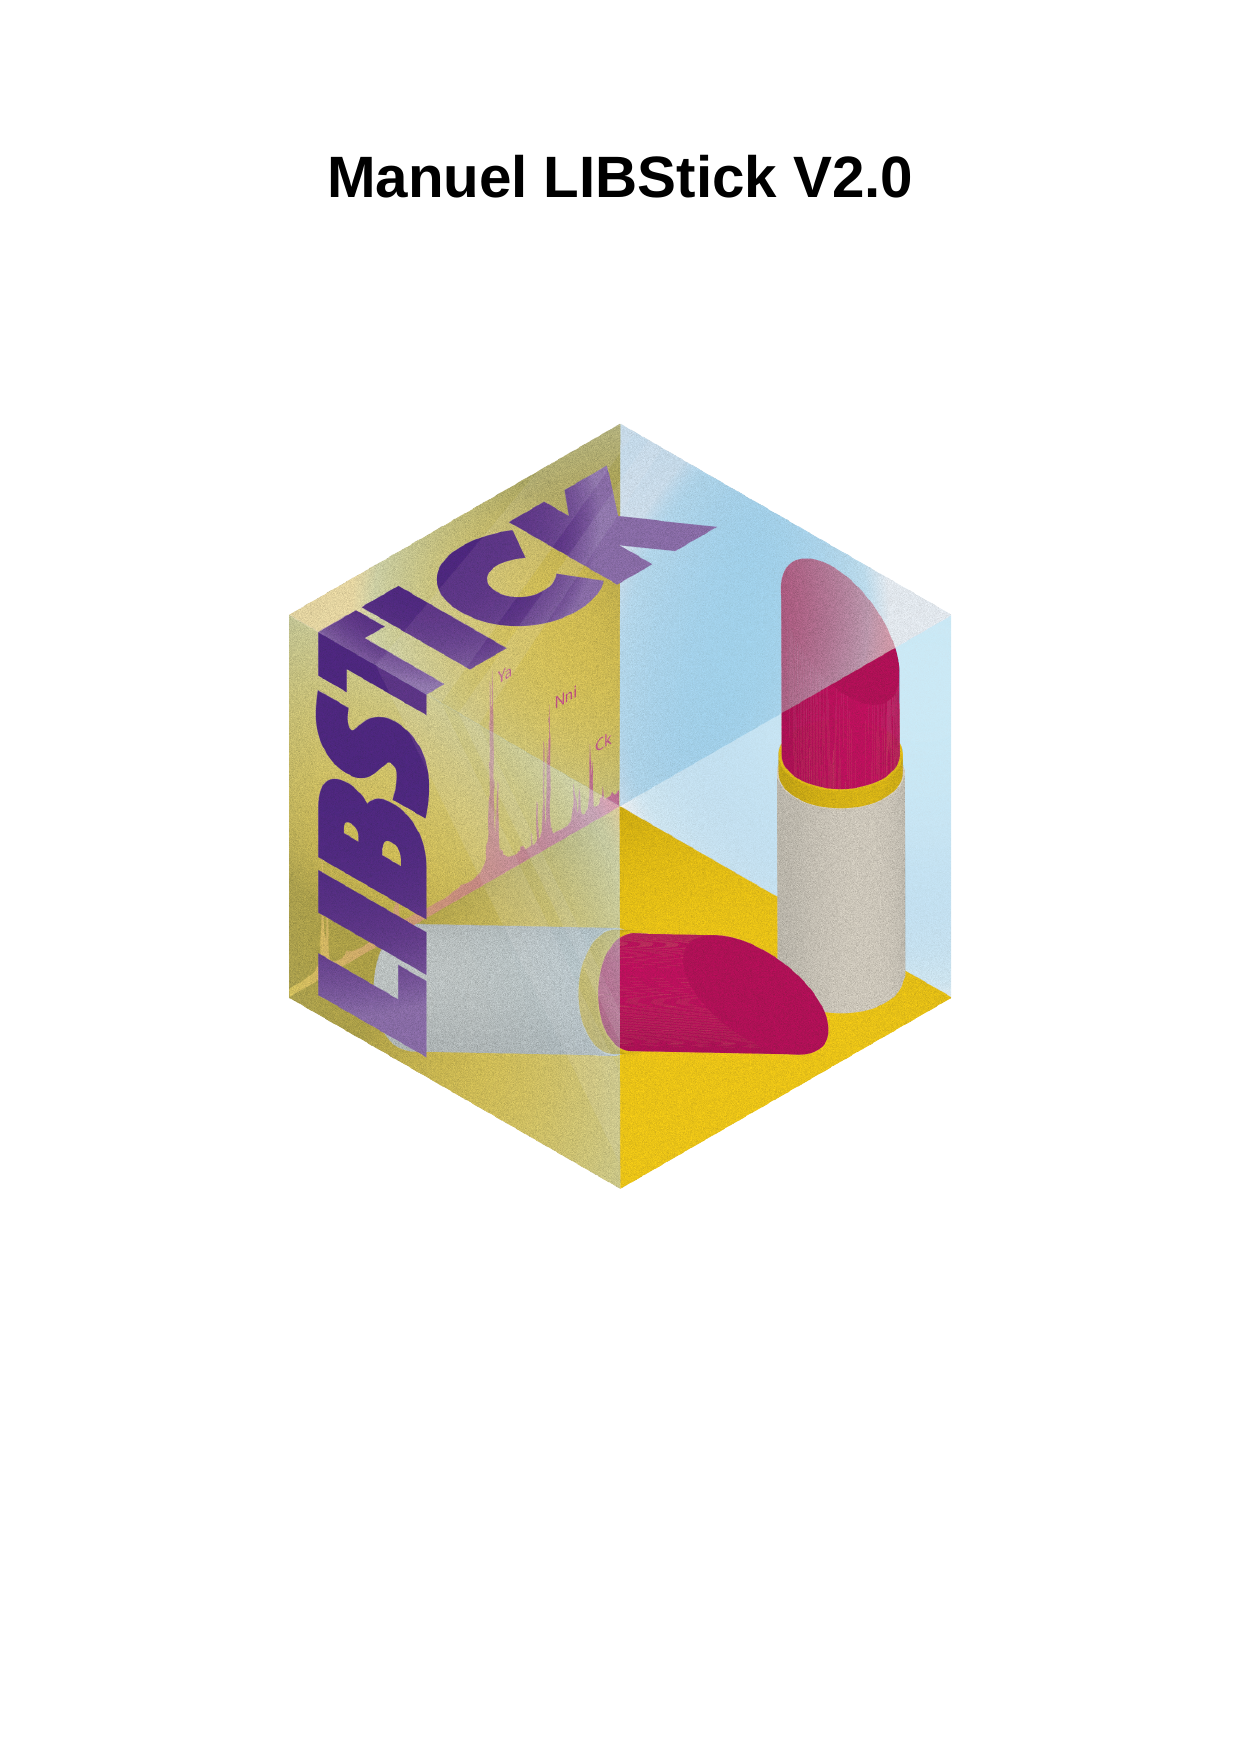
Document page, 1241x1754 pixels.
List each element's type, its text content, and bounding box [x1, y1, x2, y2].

picture [288, 423, 952, 1189]
title Manuel LIBStick V2.0 [118, 143, 1122, 210]
